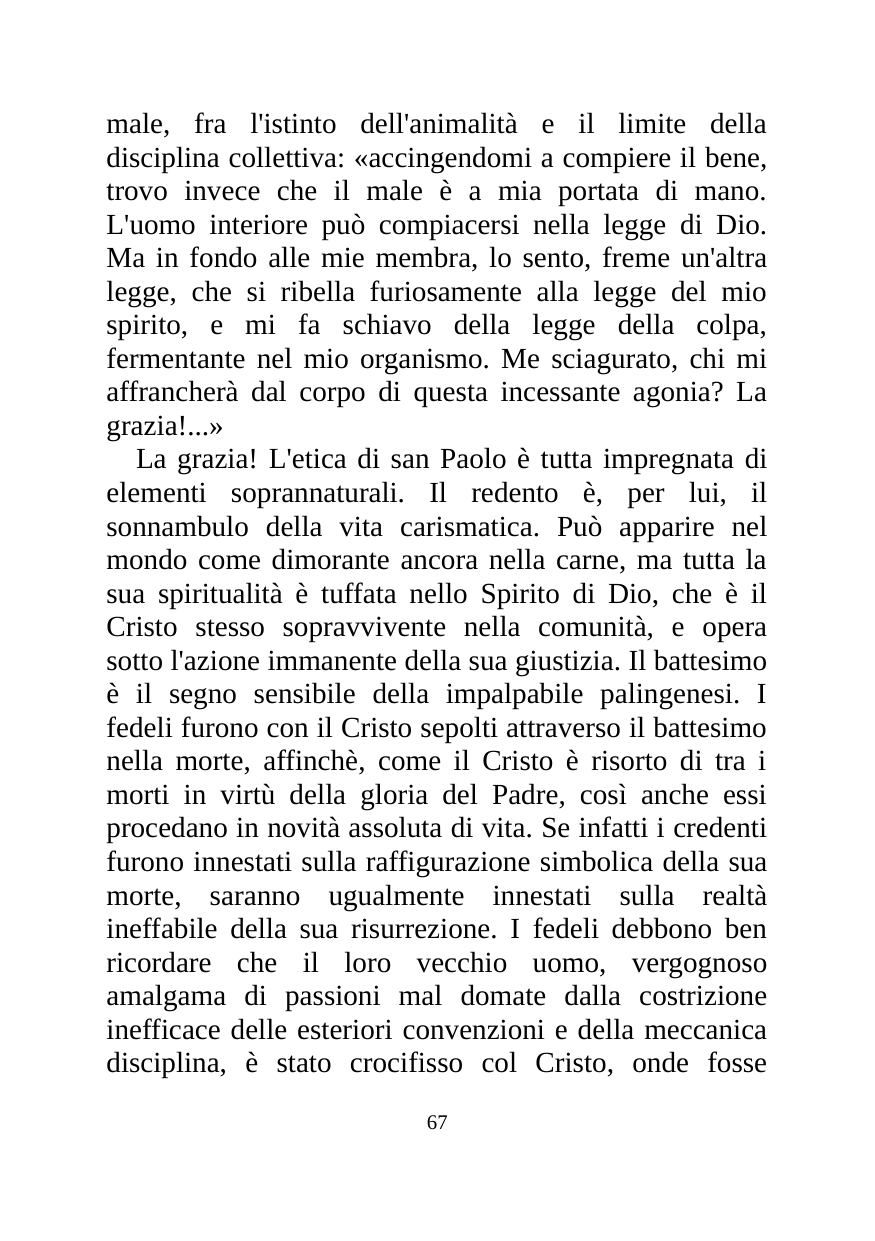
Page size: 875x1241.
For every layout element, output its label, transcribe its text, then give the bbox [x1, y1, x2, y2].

text male, fra l'istinto dell'animalità e il limite della disciplina collettiva: «accingendomi a compiere il bene, trovo invece che il male è a mia portata di mano. L'uomo interiore può compiacersi nella legge di Dio. Ma in fondo alle mie membra, lo sento, freme un'altra legge, che si ribella furiosamente alla legge del mio spirito, e mi fa schiavo della legge della colpa, fermentante nel mio organismo. Me sciagurato, chi mi affrancherà dal corpo di questa incessante agonia? La grazia!...» [106, 106, 768, 442]
text La grazia! L'etica di san Paolo è tutta impregnata di elementi soprannaturali. Il redento è, per lui, il sonnambulo della vita carismatica. Può apparire nel mondo come dimorante ancora nella carne, ma tutta la sua spiritualità è tuffata nello Spirito di Dio, che è il Cristo stesso sopravvivente nella comunità, e opera sotto l'azione immanente della sua giustizia. Il battesimo è il segno sensibile della impalpabile palingenesi. I fedeli furono con il Cristo sepolti attraverso il battesimo nella morte, affinchè, come il Cristo è risorto di tra i morti in virtù della gloria del Padre, così anche essi procedano in novità assoluta di vita. Se infatti i credenti furono innestati sulla raffigurazione simbolica della sua morte, saranno ugualmente innestati sulla realtà ineffabile della sua risurrezione. I fedeli debbono ben ricordare che il loro vecchio uomo, vergognoso amalgama di passioni mal domate dalla costrizione inefficace delle esteriori convenzioni e della meccanica disciplina, è stato crocifisso col Cristo, onde fosse [106, 442, 768, 1079]
